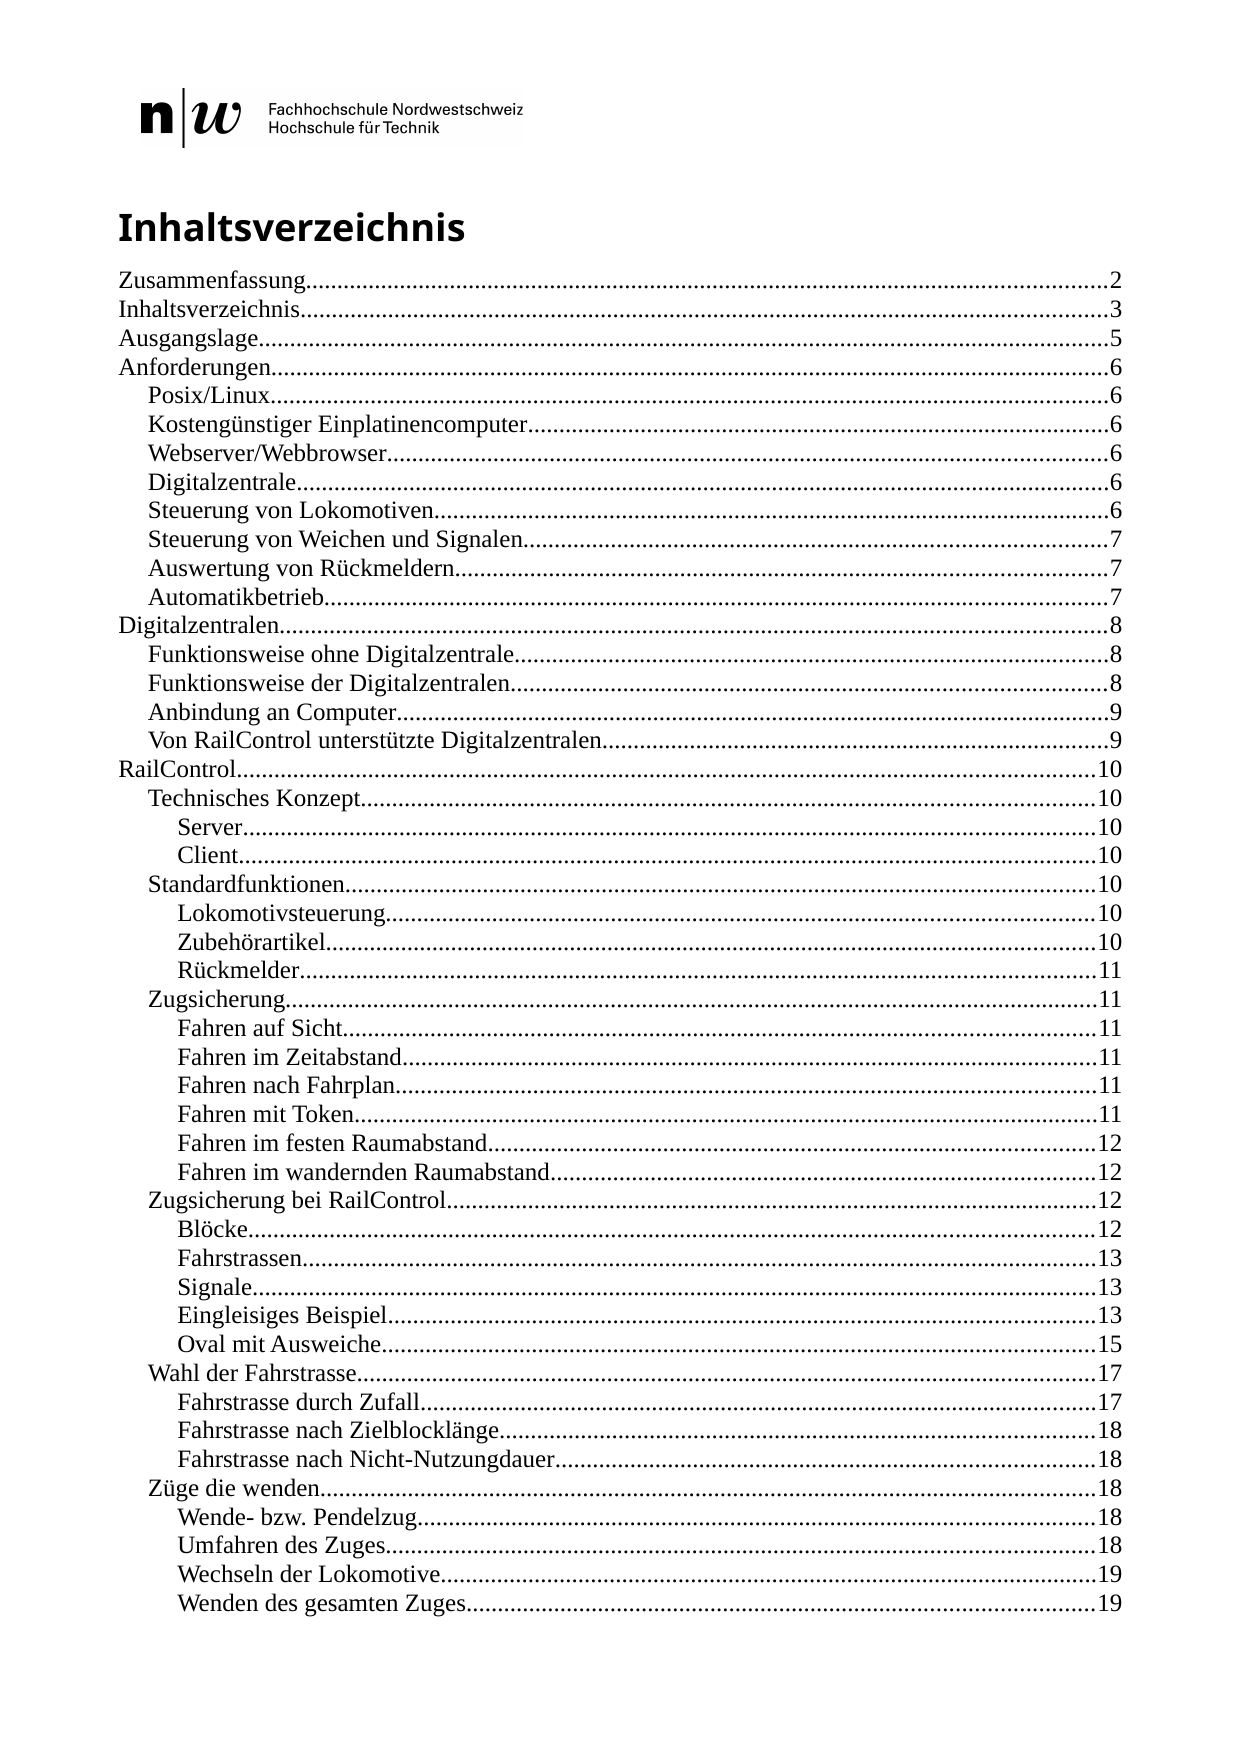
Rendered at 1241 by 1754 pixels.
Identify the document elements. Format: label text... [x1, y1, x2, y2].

picture [141, 88, 523, 148]
text Webserver/Webbrowser 6 [148, 438, 1122, 467]
text Wahl der Fahrstrasse 17 [148, 1358, 1122, 1387]
text Fahrstrassen 13 [177, 1243, 1122, 1272]
text Fahrstrasse nach Nicht-Nutzungdauer 18 [177, 1444, 1122, 1473]
text Inhaltsverzeichnis 3 [118, 294, 1122, 323]
text Wende- bzw. Pendelzug 18 [177, 1502, 1122, 1531]
text Fahrstrasse nach Zielblocklänge 18 [177, 1416, 1122, 1444]
text Fahren auf Sicht 11 [177, 1013, 1122, 1042]
text RailControl 10 [118, 754, 1122, 783]
text Wenden des gesamten Zuges 19 [177, 1588, 1122, 1617]
text Steuerung von Lokomotiven 6 [148, 496, 1122, 524]
text Kostengünstiger Einplatinencomputer 6 [148, 409, 1122, 438]
text Fahren im Zeitabstand 11 [177, 1042, 1122, 1071]
text Von RailControl unterstützte Digitalzentralen 9 [148, 726, 1122, 754]
text Fahrstrasse durch Zufall 17 [177, 1387, 1122, 1416]
text Umfahren des Zuges 18 [177, 1531, 1122, 1559]
text Digitalzentralen 8 [118, 611, 1122, 639]
text Posix/Linux 6 [148, 381, 1122, 409]
text Client 10 [177, 841, 1122, 869]
text Funktionsweise ohne Digitalzentrale 8 [148, 639, 1122, 668]
text Fahren nach Fahrplan 11 [177, 1071, 1122, 1099]
text Auswertung von Rückmeldern 7 [148, 553, 1122, 582]
text Standardfunktionen 10 [148, 869, 1122, 898]
text Signale 13 [177, 1272, 1122, 1301]
text Technisches Konzept 10 [148, 783, 1122, 812]
text Fahren im festen Raumabstand 12 [177, 1128, 1122, 1157]
text Anbindung an Computer 9 [148, 697, 1122, 726]
text Wechseln der Lokomotive 19 [177, 1559, 1122, 1588]
subtitle Inhaltsverzeichnis [118, 201, 1122, 253]
text Zugsicherung bei RailControl 12 [148, 1186, 1122, 1214]
text Anforderungen 6 [118, 352, 1122, 381]
text Automatikbetrieb 7 [148, 582, 1122, 611]
text Blöcke 12 [177, 1214, 1122, 1243]
text Zusammenfassung 2 [118, 266, 1122, 294]
text Fahren mit Token 11 [177, 1099, 1122, 1128]
text Zubehörartikel 10 [177, 927, 1122, 956]
text Fahren im wandernden Raumabstand 12 [177, 1157, 1122, 1186]
text Züge die wenden 18 [148, 1473, 1122, 1502]
text Digitalzentrale 6 [148, 467, 1122, 496]
text Rückmelder 11 [177, 956, 1122, 984]
text Funktionsweise der Digitalzentralen 8 [148, 668, 1122, 697]
text Oval mit Ausweiche 15 [177, 1329, 1122, 1358]
text Ausgangslage 5 [118, 323, 1122, 352]
text Eingleisiges Beispiel 13 [177, 1301, 1122, 1329]
text Server 10 [177, 812, 1122, 841]
text Lokomotivsteuerung 10 [177, 898, 1122, 927]
text Steuerung von Weichen und Signalen 7 [148, 524, 1122, 553]
text Zugsicherung 11 [148, 984, 1122, 1013]
